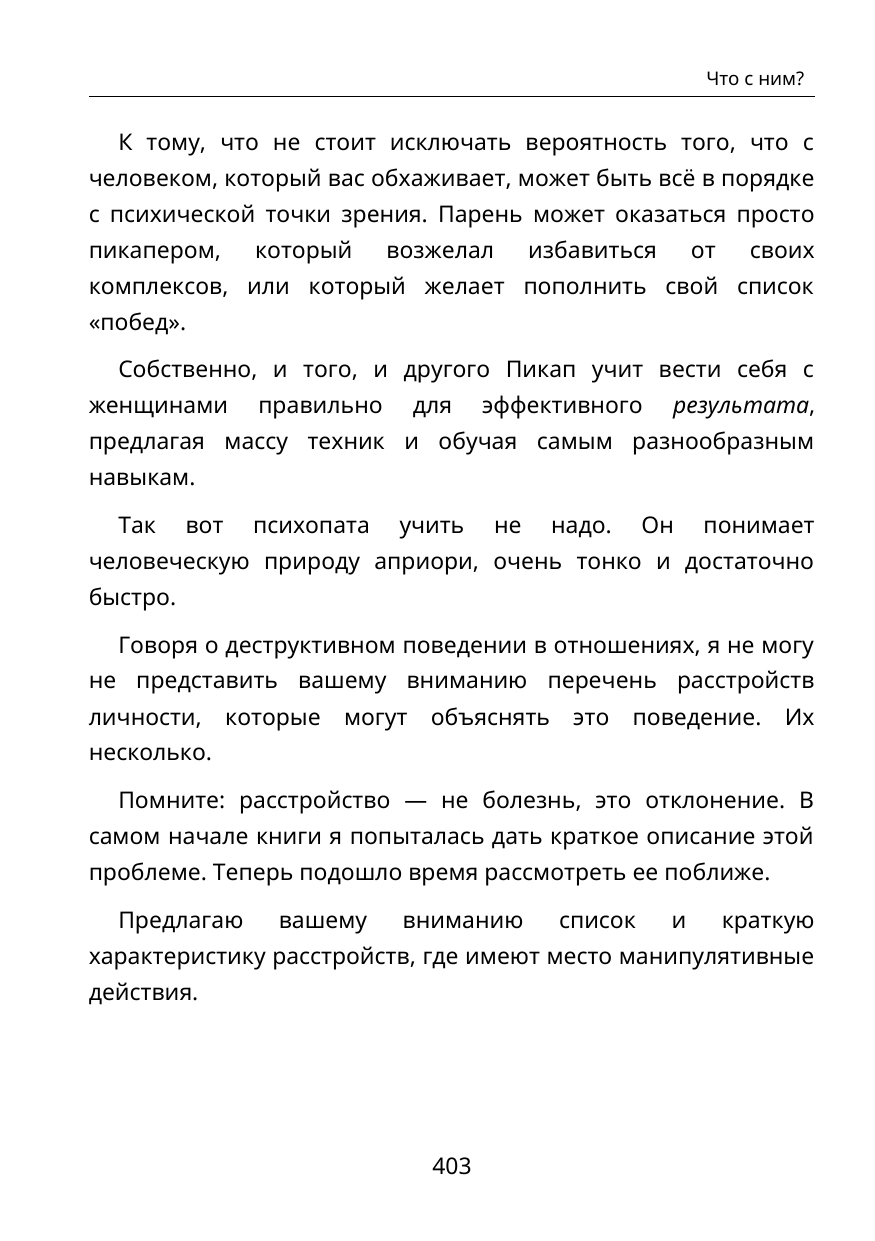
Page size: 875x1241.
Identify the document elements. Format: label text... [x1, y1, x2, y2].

text К тому, что не стоит исключать вероятность того, что с человеком, который вас обхаживает, может быть всё в порядке с психической точки зрения. Парень может оказаться просто пикапером, который возжелал избавиться от своих комплексов, или который желает пополнить свой список «побед». [88, 126, 815, 337]
text Собственно, и того, и другого Пикап учит вести себя с женщинами правильно для эффективного результата, предлагая массу техник и обучая самым разнообразным навыкам. [88, 353, 815, 492]
text Говоря о деструктивном поведении в отношениях, я не могу не представить вашему вниманию перечень расстройств личности, которые могут объяснять это поведение. Их несколько. [88, 628, 815, 768]
text Так вот психопата учить не надо. Он понимает человеческую природу априори, очень тонко и достаточно быстро. [88, 509, 815, 612]
text Помните: расстройство — не болезнь, это отклонение. В самом начале книги я попыталась дать краткое описание этой проблеме. Теперь подошло время рассмотреть ее поближе. [88, 784, 815, 887]
text Предлагаю вашему вниманию список и краткую характеристику расстройств, где имеют место манипулятивные действия. [88, 904, 815, 1007]
